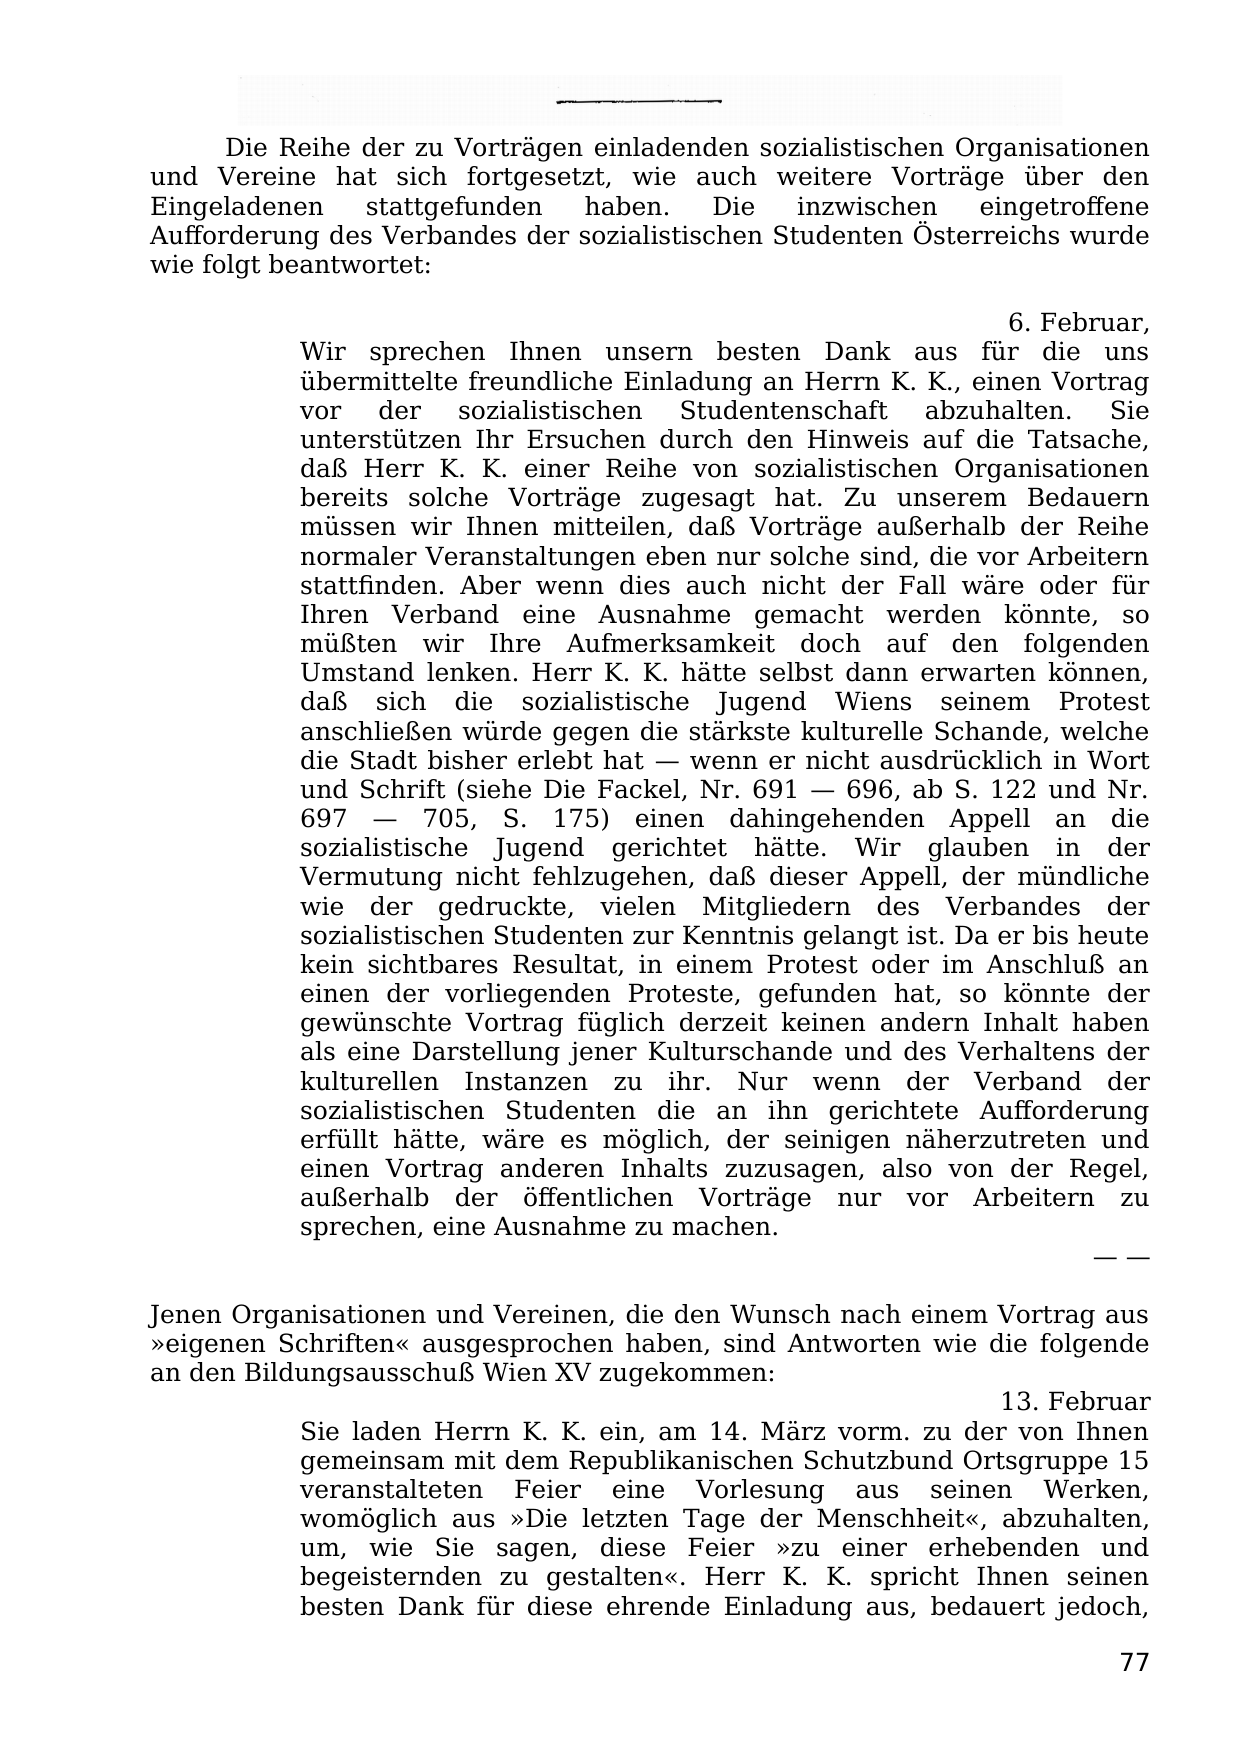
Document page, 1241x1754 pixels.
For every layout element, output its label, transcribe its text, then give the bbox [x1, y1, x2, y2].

text Jenen Organisationen und Vereinen, die den Wunsch nach einem Vortrag aus »eigenen Schriften« ausgesprochen haben, sind Antworten wie die folgende an den Bildungsausschuß Wien XV zugekommen: [150, 1300, 1151, 1387]
text Die Reihe der zu Vorträgen einladenden sozialistischen Organisationen und Vereine hat sich fortgesetzt, wie auch weitere Vorträge über den Eingeladenen stattgefunden haben. Die inzwischen eingetroffene Aufforderung des Verbandes der sozialistischen Studenten Österreichs wurde wie folgt beantwortet: [150, 75, 1151, 279]
text 6. Februar, [150, 308, 1151, 337]
text — — [150, 1242, 1151, 1271]
picture [237, 75, 1063, 126]
text 13. Februar [150, 1387, 1151, 1417]
text Sie laden Herrn K. K. ein, am 14. März vorm. zu der von Ihnen gemeinsam mit dem Republikanischen Schutzbund Ortsgruppe 15 veranstalteten Feier eine Vorlesung aus seinen Werken, womöglich aus »Die letzten Tage der Menschheit«, abzuhalten, um, wie Sie sagen, diese Feier »zu einer erhebenden und begeisternden zu gestalten«. Herr K. K. spricht Ihnen seinen besten Dank für diese ehrende Einladung aus, bedauert jedoch, [300, 1417, 1151, 1621]
text Wir sprechen Ihnen unsern besten Dank aus für die uns übermittelte freundliche Einladung an Herrn K. K., einen Vortrag vor der sozialistischen Studentenschaft abzuhalten. Sie unterstützen Ihr Ersuchen durch den Hinweis auf die Tatsache, daß Herr K. K. einer Reihe von sozialistischen Organisationen bereits solche Vorträge zugesagt hat. Zu unserem Bedauern müssen wir Ihnen mitteilen, daß Vorträge außerhalb der Reihe normaler Veranstaltungen eben nur solche sind, die vor Arbeitern stattfinden. Aber wenn dies auch nicht der Fall wäre oder für Ihren Verband eine Ausnahme gemacht werden könnte, so müßten wir Ihre Aufmerksamkeit doch auf den folgenden Umstand lenken. Herr K. K. hätte selbst dann erwarten können, daß sich die sozialistische Jugend Wiens seinem Protest anschließen würde gegen die stärkste kulturelle Schande, welche die Stadt bisher erlebt hat — wenn er nicht ausdrücklich in Wort und Schrift (siehe Die Fackel, Nr. 691 — 696, ab S. 122 und Nr. 697 — 705, S. 175) einen dahingehenden Appell an die sozialistische Jugend gerichtet hätte. Wir glauben in der Vermutung nicht fehlzugehen, daß dieser Appell, der mündliche wie der gedruckte, vielen Mitgliedern des Verbandes der sozialistischen Studenten zur Kenntnis gelangt ist. Da er bis heute kein sichtbares Resultat, in einem Protest oder im Anschluß an einen der vorliegenden Proteste, gefunden hat, so könnte der gewünschte Vortrag füglich derzeit keinen andern Inhalt haben als eine Darstellung jener Kulturschande und des Verhaltens der kulturellen Instanzen zu ihr. Nur wenn der Verband der sozialistischen Studenten die an ihn gerichtete Aufforderung erfüllt hätte, wäre es möglich, der seinigen näherzutreten und einen Vortrag anderen Inhalts zuzusagen, also von der Regel, außerhalb der öffentlichen Vorträge nur vor Arbeitern zu sprechen, eine Ausnahme zu machen. [300, 337, 1151, 1242]
